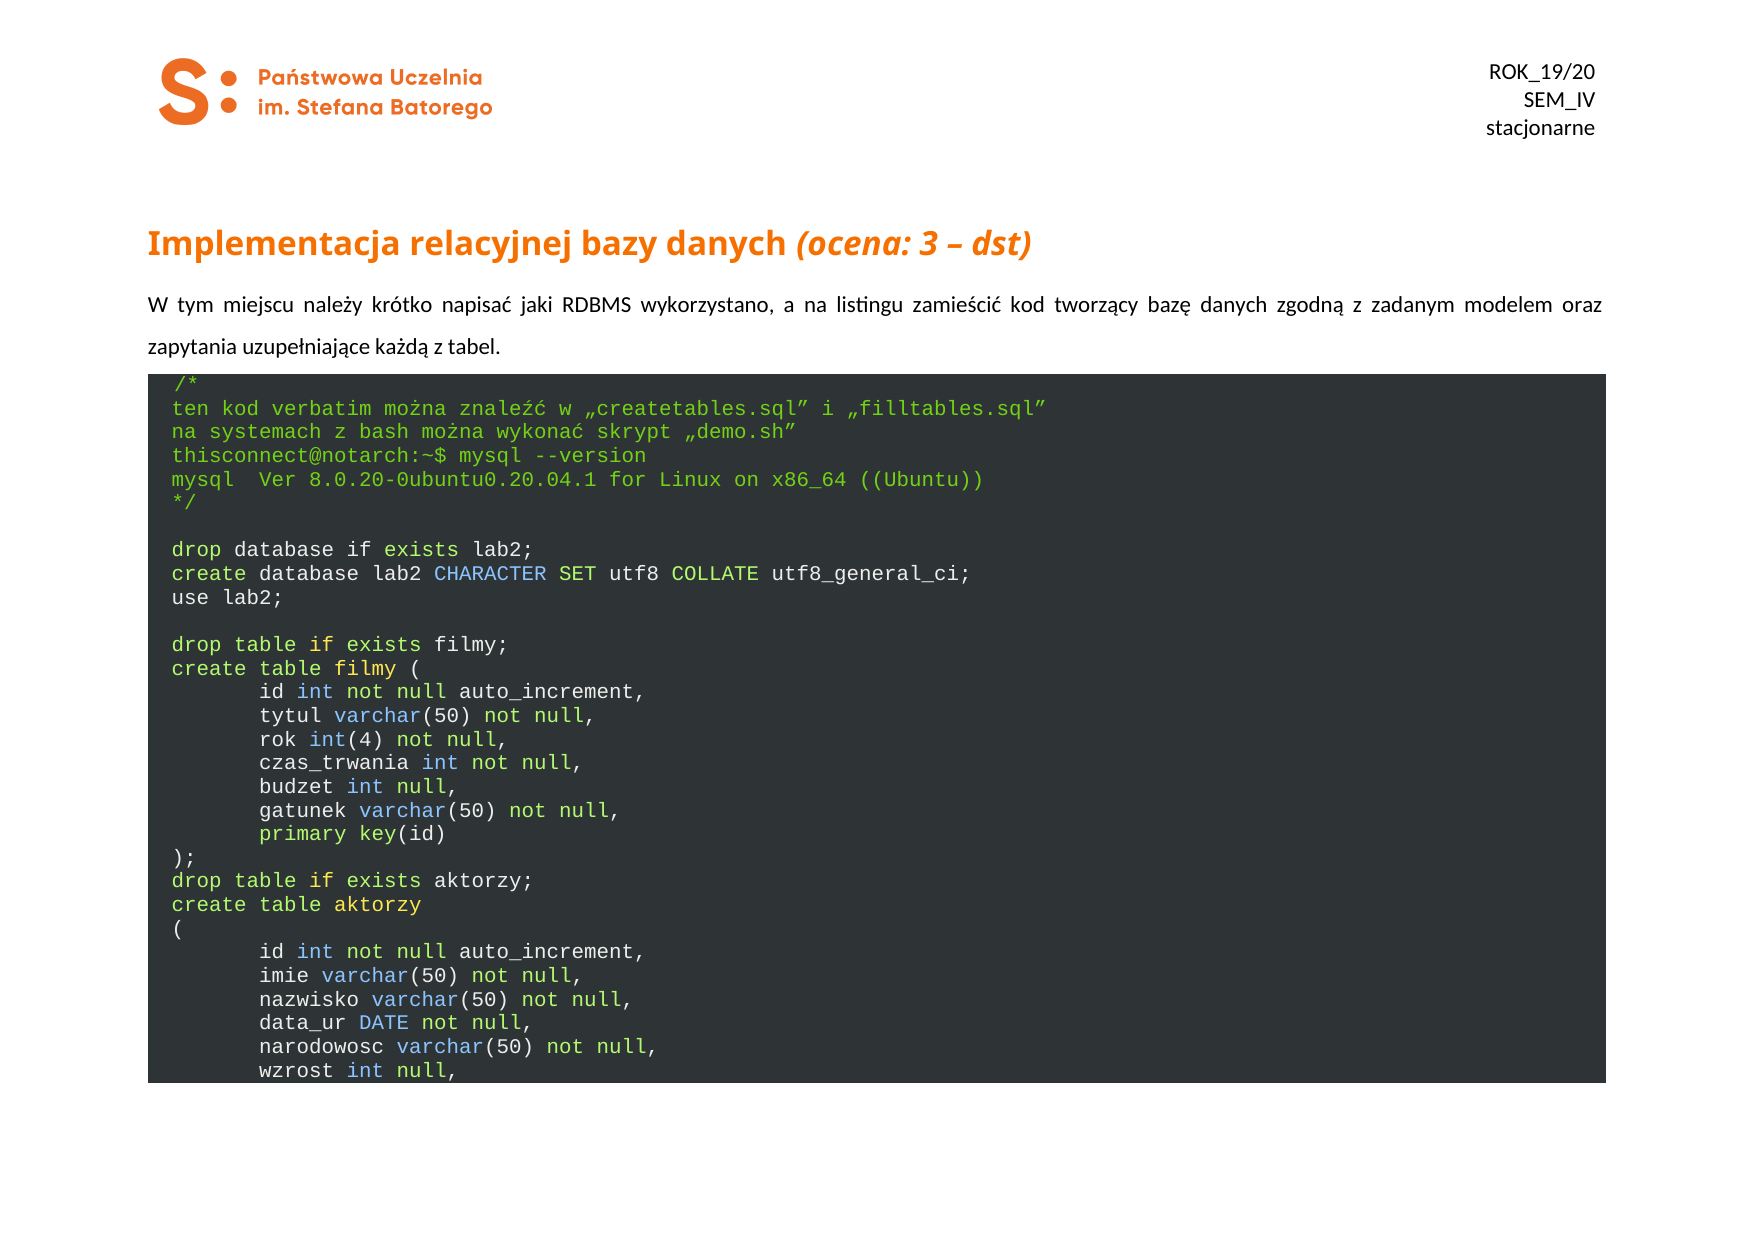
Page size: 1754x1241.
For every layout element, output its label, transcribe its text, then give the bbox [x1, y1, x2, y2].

text W tym miejscu należy krótko napisać jaki RDBMS wykorzystano, a na listingu zamieścić kod tworzący bazę danych zgodną z zadanym modelem oraz zapytania uzupełniające każdą z tabel. [148, 290, 1606, 360]
table_header /* ten kod verbatim można znaleźć w „createtables.sql” i „filltables.sql” na systemach z bash można wykonać skrypt „demo.sh” thisconnect@notarch:~$ mysql --version mysql Ver 8.0.20-0ubuntu0.20.04.1 for Linux on x86_64 ((Ubuntu)) */ drop database if exists lab2; create database lab2 CHARACTER SET utf8 COLLATE utf8_general_ci; use lab2; drop table if exists filmy; create table filmy ( id int not null auto_increment, tytul varchar(50) not null, rok int(4) not null, czas_trwania int not null, budzet int null, gatunek varchar(50) not null, primary key(id) ); drop table if exists aktorzy; create table aktorzy ( id int not null auto_increment, imie varchar(50) not null, nazwisko varchar(50) not null, data_ur DATE not null, narodowosc varchar(50) not null, wzrost int null, [148, 374, 1606, 1083]
subtitle Implementacja relacyjnej bazy danych (ocena: 3 – dst) [148, 219, 1606, 265]
picture [158, 58, 492, 125]
